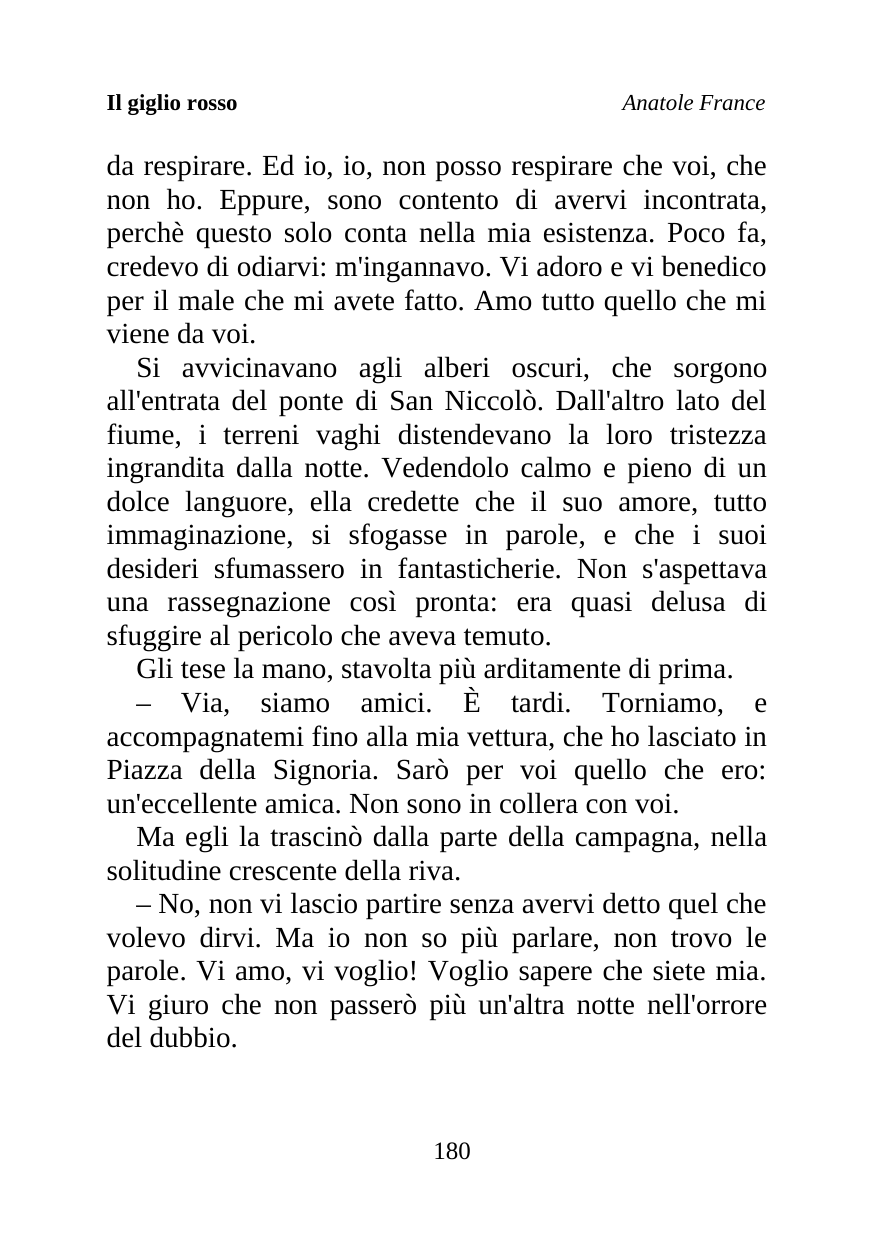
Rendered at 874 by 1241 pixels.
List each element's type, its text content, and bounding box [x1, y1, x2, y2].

text da respirare. Ed io, io, non posso respirare che voi, che non ho. Eppure, sono contento di avervi incontrata, perchè questo solo conta nella mia esistenza. Poco fa, credevo di odiarvi: m'ingannavo. Vi adoro e vi benedico per il male che mi avete fatto. Amo tutto quello che mi viene da voi. [106, 148, 768, 350]
text – No, non vi lascio partire senza avervi detto quel che volevo dirvi. Ma io non so più parlare, non trovo le parole. Vi amo, vi voglio! Voglio sapere che siete mia. Vi giuro che non passerò più un'altra notte nell'orrore del dubbio. [106, 886, 768, 1054]
text Ma egli la trascinò dalla parte della campagna, nella solitudine crescente della riva. [106, 819, 768, 886]
text Si avvicinavano agli alberi oscuri, che sorgono all'entrata del ponte di San Niccolò. Dall'altro lato del fiume, i terreni vaghi distendevano la loro tristezza ingrandita dalla notte. Vedendolo calmo e pieno di un dolce languore, ella credette che il suo amore, tutto immaginazione, si sfogasse in parole, e che i suoi desideri sfumassero in fantasticherie. Non s'aspettava una rassegnazione così pronta: era quasi delusa di sfuggire al pericolo che aveva temuto. [106, 350, 768, 652]
text Gli tese la mano, stavolta più arditamente di prima. [106, 652, 768, 685]
text – Via, siamo amici. È tardi. Torniamo, e accompagnatemi fino alla mia vettura, che ho lasciato in Piazza della Signoria. Sarò per voi quello che ero: un'eccellente amica. Non sono in collera con voi. [106, 685, 768, 819]
